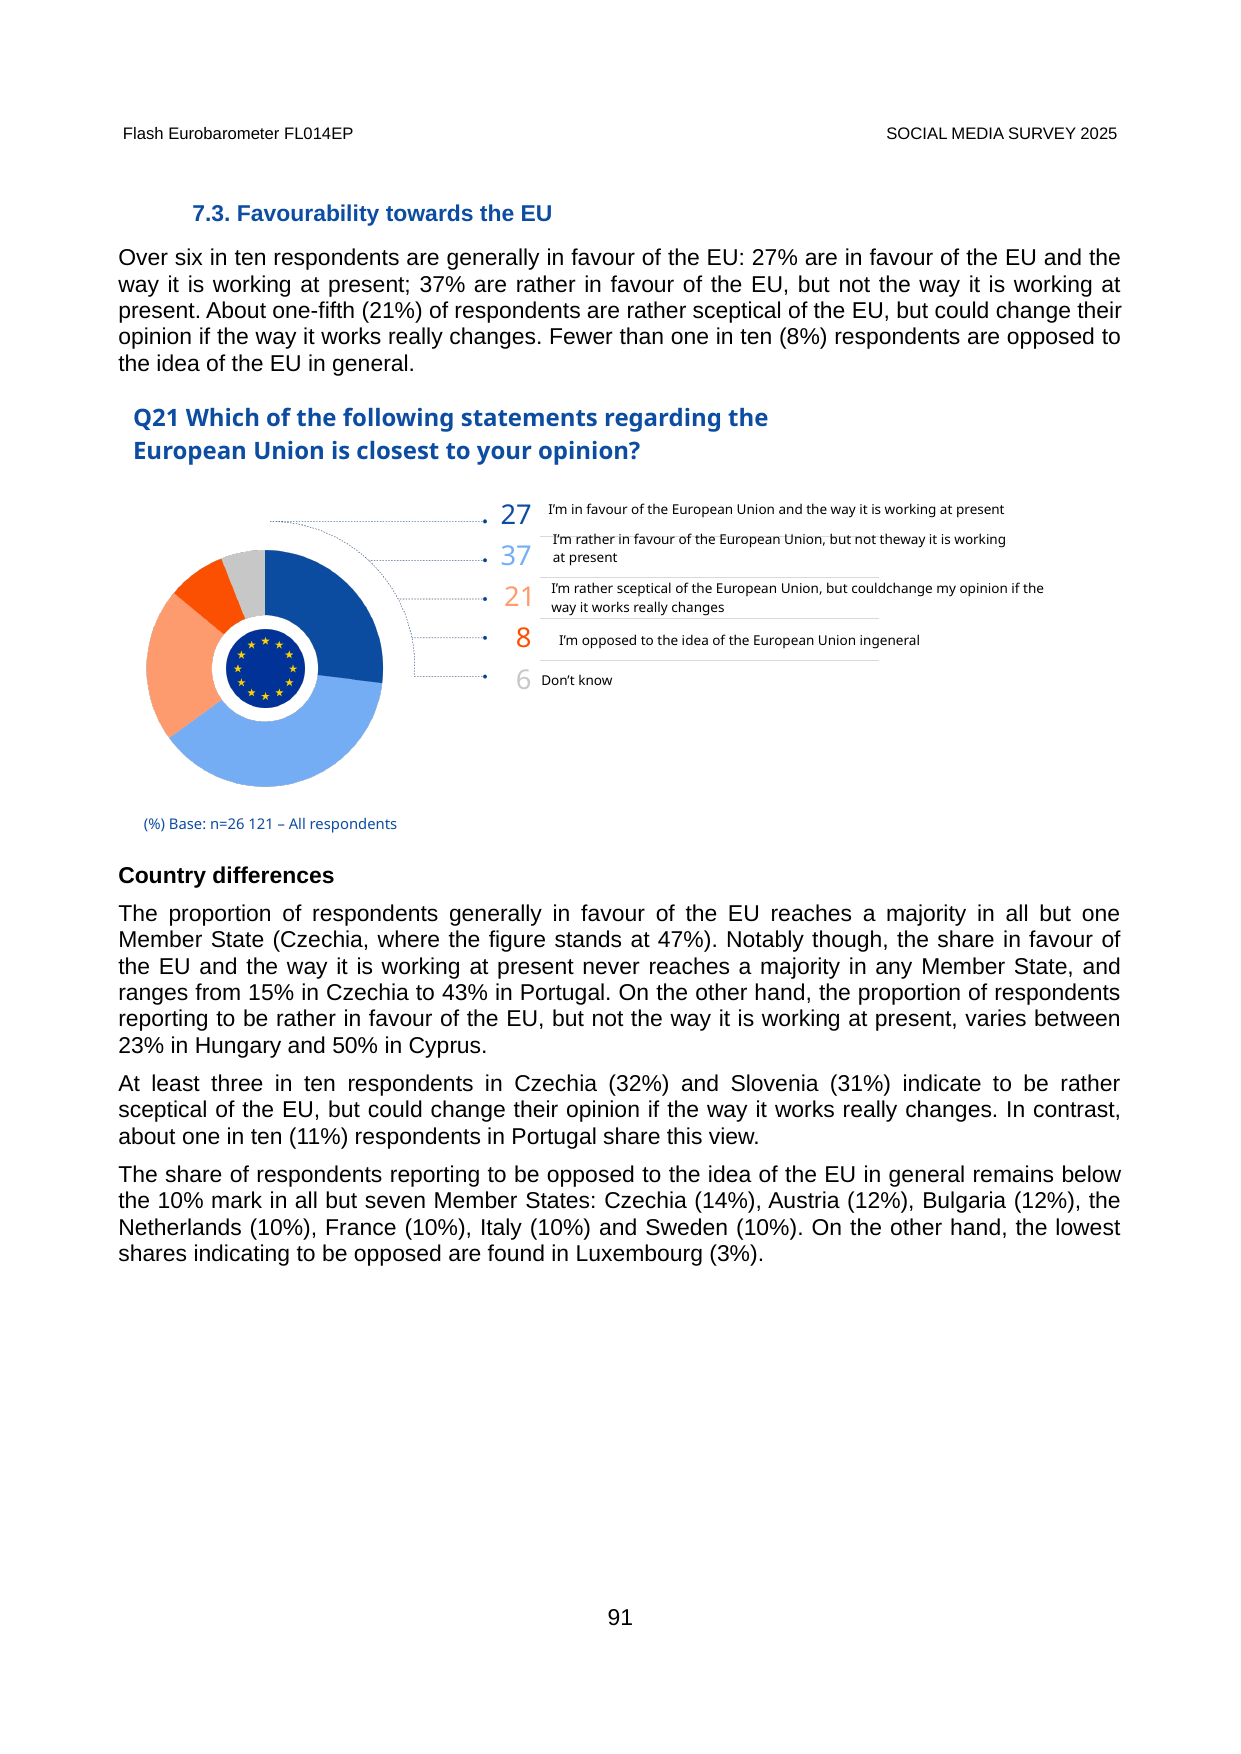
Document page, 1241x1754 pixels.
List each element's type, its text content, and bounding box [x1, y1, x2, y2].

text At least three in ten respondents in Czechia (32%) and Slovenia (31%) indicate to be rather sceptical of the EU, but could change their opinion if the way it works really changes. In contrast, about one in ten (11%) respondents in Portugal share this view. [118, 1070, 1122, 1149]
text The proportion of respondents generally in favour of the EU reaches a majority in all but one Member State (Czechia, where the figure stands at 47%). Notably though, the share in favour of the EU and the way it is working at present never reaches a majority in any Member State, and ranges from 15% in Czechia to 43% in Portugal. On the other hand, the proportion of respondents reporting to be rather in favour of the EU, but not the way it is working at present, varies between 23% in Hungary and 50% in Cyprus. [118, 900, 1122, 1058]
text The share of respondents reporting to be opposed to the idea of the EU in general remains below the 10% mark in all but seven Member States: Czechia (14%), Austria (12%), Bulgaria (12%), the Netherlands (10%), France (10%), Italy (10%) and Sweden (10%). On the other hand, the lowest shares indicating to be opposed are found in Luxembourg (3%). [118, 1161, 1122, 1266]
text Country differences [118, 388, 1122, 888]
subtitle 7.3. Favourability towards the EU [118, 199, 1122, 226]
picture [135, 519, 487, 795]
text Over six in ten respondents are generally in favour of the EU: 27% are in favour of the EU and the way it is working at present; 37% are rather in favour of the EU, but not the way it is working at present. About one-fifth (21%) of respondents are rather sceptical of the EU, but could change their opinion if the way it works really changes. Fewer than one in ten (8%) respondents are opposed to the idea of the EU in general. [118, 244, 1122, 376]
